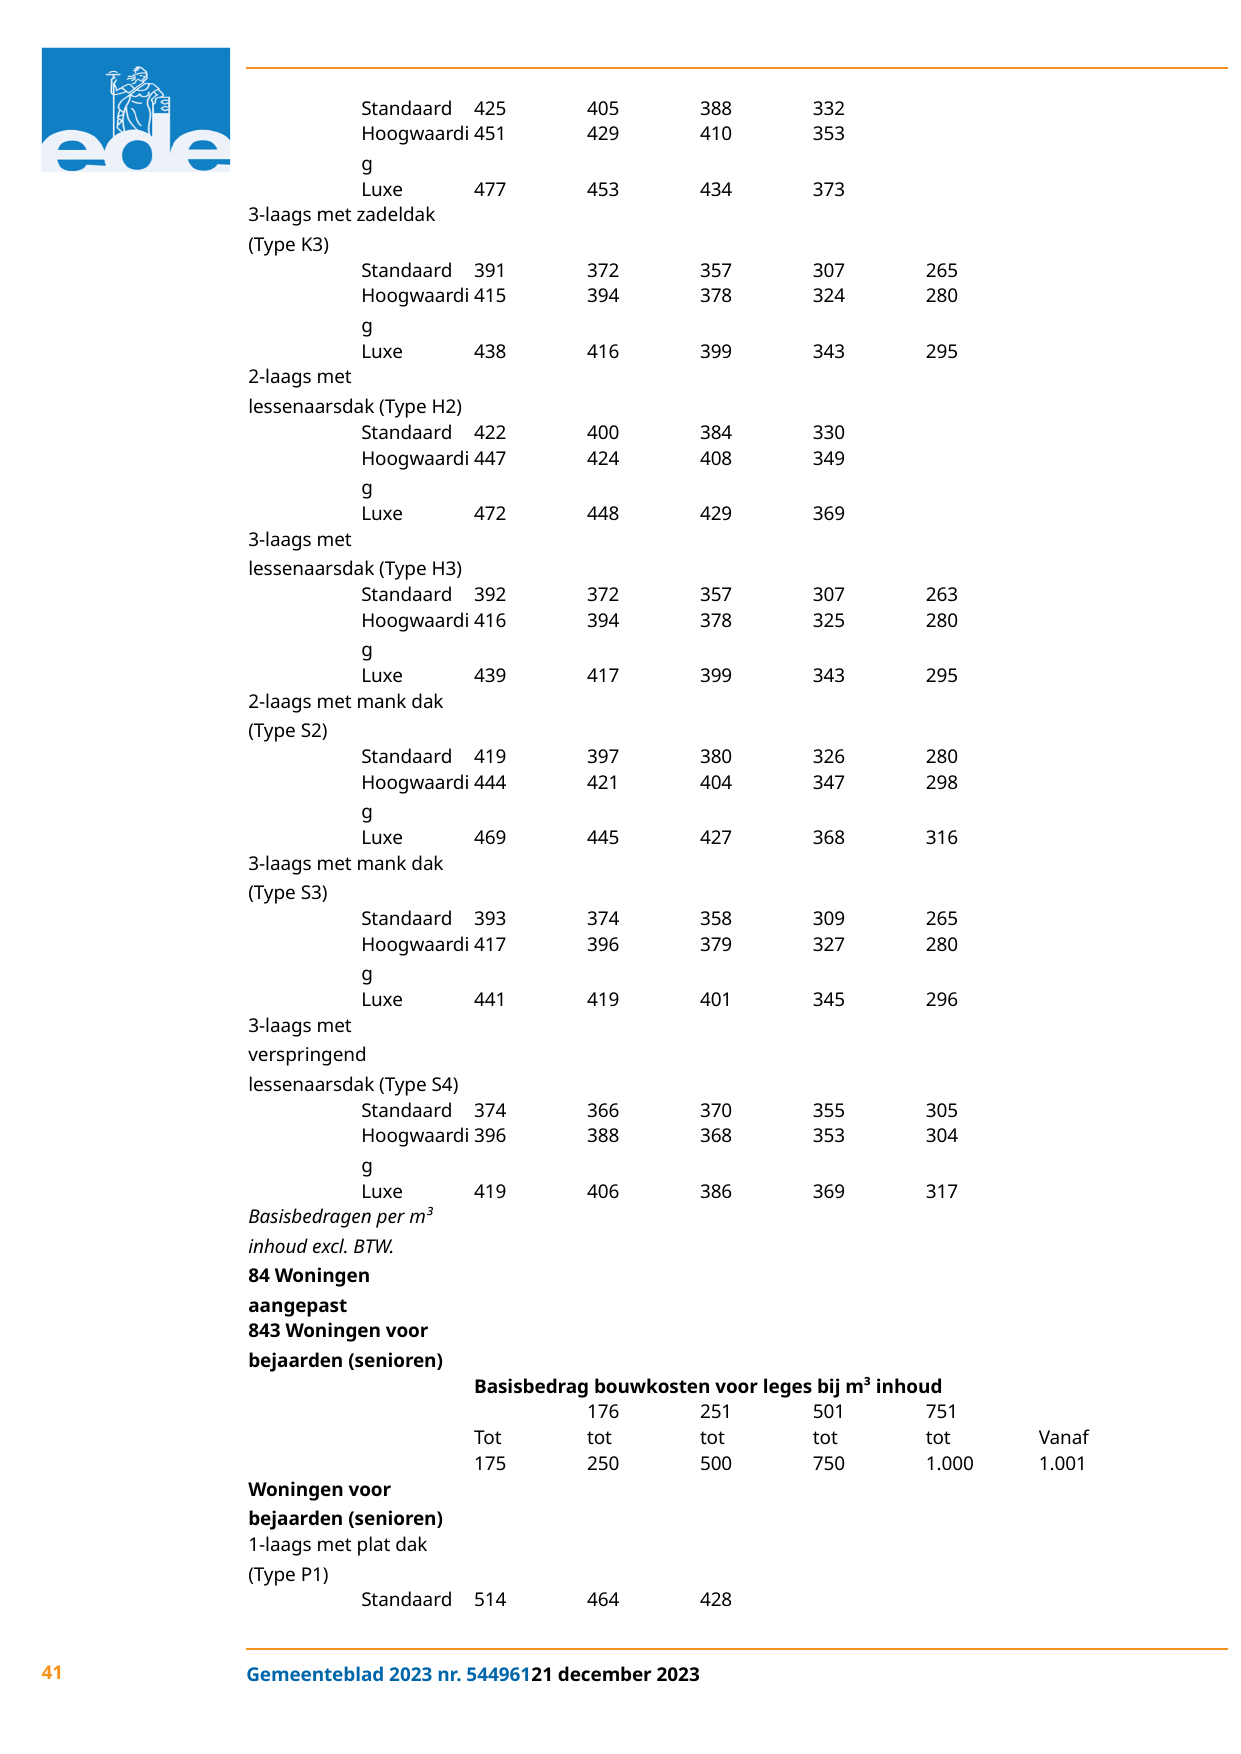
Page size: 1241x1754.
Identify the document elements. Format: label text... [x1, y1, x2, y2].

table_cell 305 [926, 1097, 1038, 1123]
table_cell [926, 445, 1038, 500]
table_cell 3-laags met mank dak (Type S3) [248, 850, 474, 905]
table_cell [474, 688, 587, 743]
table_cell Hoogwaardig [361, 283, 474, 338]
table_cell 453 [587, 176, 700, 202]
table_cell 401 [700, 986, 813, 1012]
table_cell [474, 1476, 587, 1531]
table_cell [474, 1399, 587, 1424]
table_cell [700, 526, 813, 581]
table_cell [1039, 581, 1152, 607]
table_cell 175 [474, 1450, 587, 1476]
table_cell Hoogwaardig [361, 1123, 474, 1178]
table_cell [248, 769, 361, 824]
table_cell 447 [474, 445, 587, 500]
table_cell 394 [587, 607, 700, 662]
table_header [474, 1262, 587, 1318]
table_cell [248, 824, 361, 850]
table_cell 373 [813, 176, 926, 202]
table_cell 176 [587, 1399, 700, 1424]
table_cell Luxe [361, 824, 474, 850]
table_cell [1039, 283, 1152, 338]
table_cell [813, 1531, 926, 1586]
table_cell [587, 1012, 700, 1097]
table_cell [1039, 338, 1152, 364]
table_header [1039, 1262, 1152, 1318]
table_cell [248, 931, 361, 986]
table_cell [813, 1012, 926, 1097]
table_cell Basisbedrag bouwkosten voor leges bij m³ inhoud [474, 1373, 1152, 1399]
table_cell 370 [700, 1097, 813, 1123]
table_cell 358 [700, 905, 813, 931]
table_cell [474, 1531, 587, 1586]
table_cell [248, 905, 361, 931]
table_cell 438 [474, 338, 587, 364]
table_cell [248, 445, 361, 500]
table_cell [248, 1097, 361, 1123]
table_cell [700, 364, 813, 419]
table_cell 445 [587, 824, 700, 850]
table_cell [474, 1204, 587, 1259]
table_cell 355 [813, 1097, 926, 1123]
table_cell Hoogwaardig [361, 607, 474, 662]
table_cell Luxe [361, 662, 474, 688]
table_cell 2-laags met mank dak (Type S2) [248, 688, 474, 743]
table_cell 392 [474, 581, 587, 607]
table_cell 374 [587, 905, 700, 931]
table_cell 343 [813, 338, 926, 364]
picture [41, 47, 231, 172]
table_cell [926, 526, 1038, 581]
table_cell [813, 688, 926, 743]
table_cell 425 [474, 95, 587, 121]
table_cell Hoogwaardig [361, 931, 474, 986]
table_cell 368 [700, 1123, 813, 1178]
table_cell 417 [587, 662, 700, 688]
table_cell 388 [700, 95, 813, 121]
table_cell [474, 850, 587, 905]
table_cell [361, 1399, 474, 1424]
table_cell [474, 1012, 587, 1097]
table_cell [587, 1318, 700, 1373]
table_cell 330 [813, 419, 926, 445]
table_cell 384 [700, 419, 813, 445]
table_cell 394 [587, 283, 700, 338]
table_cell 372 [587, 581, 700, 607]
table_cell [474, 1318, 587, 1373]
table_cell [1039, 500, 1152, 526]
table_cell 416 [587, 338, 700, 364]
table_cell 750 [813, 1450, 926, 1476]
table_cell [587, 850, 700, 905]
table_cell [1039, 176, 1152, 202]
table_cell Standaard [361, 1097, 474, 1123]
table_cell [1039, 202, 1152, 257]
table_cell [587, 688, 700, 743]
table_cell 3-laags met verspringend lessenaarsdak (Type S4) [248, 1012, 474, 1097]
table_cell [474, 202, 587, 257]
table_cell [813, 1586, 926, 1612]
table_header [587, 1262, 700, 1318]
table_cell 280 [926, 931, 1038, 986]
table_cell [1039, 986, 1152, 1012]
table_cell 307 [813, 581, 926, 607]
table_cell [1039, 1204, 1152, 1259]
table_cell [1039, 526, 1152, 581]
table_cell [1039, 607, 1152, 662]
table_cell 343 [813, 662, 926, 688]
table_cell [926, 1531, 1038, 1586]
table_cell 391 [474, 257, 587, 283]
table_cell Vanaf [1039, 1424, 1152, 1450]
table_cell 353 [813, 121, 926, 176]
table_cell 366 [587, 1097, 700, 1123]
table_cell [587, 1531, 700, 1586]
table_cell 751 [926, 1399, 1038, 1424]
table_cell 309 [813, 905, 926, 931]
table_cell 280 [926, 607, 1038, 662]
table_cell [248, 121, 361, 176]
table_cell 388 [587, 1123, 700, 1178]
table_cell [926, 95, 1038, 121]
table_cell 349 [813, 445, 926, 500]
table_cell [1039, 688, 1152, 743]
table_cell [926, 500, 1038, 526]
table_cell [1039, 1318, 1152, 1373]
table_cell [926, 1318, 1038, 1373]
table_cell 304 [926, 1123, 1038, 1178]
table_cell 324 [813, 283, 926, 338]
table_cell [1039, 662, 1152, 688]
table_cell 405 [587, 95, 700, 121]
table_header [700, 1262, 813, 1318]
table_cell 2-laags met lessenaarsdak (Type H2) [248, 364, 474, 419]
table_cell [926, 121, 1038, 176]
table_cell 500 [700, 1450, 813, 1476]
table_cell 400 [587, 419, 700, 445]
table_cell [248, 1178, 361, 1204]
table_cell 325 [813, 607, 926, 662]
table_cell 250 [587, 1450, 700, 1476]
table_cell 378 [700, 607, 813, 662]
table_cell 843 Woningen voor bejaarden (senioren) [248, 1318, 474, 1373]
table_cell Hoogwaardig [361, 445, 474, 500]
table_cell [248, 1424, 361, 1450]
table_cell 280 [926, 283, 1038, 338]
table_cell 1.000 [926, 1450, 1038, 1476]
table_cell 378 [700, 283, 813, 338]
table_cell [1039, 1178, 1152, 1204]
table_cell 307 [813, 257, 926, 283]
table_cell 429 [700, 500, 813, 526]
table_cell [1039, 1123, 1152, 1178]
table_cell [700, 850, 813, 905]
table_cell 295 [926, 338, 1038, 364]
table_cell Standaard [361, 743, 474, 769]
table_cell 422 [474, 419, 587, 445]
table_cell [926, 1204, 1038, 1259]
table_cell [587, 364, 700, 419]
table_cell 396 [587, 931, 700, 986]
table_cell [248, 338, 361, 364]
table_cell Luxe [361, 338, 474, 364]
table_cell [1039, 445, 1152, 500]
table_header [926, 1262, 1038, 1318]
table_cell [1039, 769, 1152, 824]
table_cell [248, 986, 361, 1012]
table_cell [248, 95, 361, 121]
table_cell [700, 1531, 813, 1586]
table_cell [1039, 850, 1152, 905]
table_cell 441 [474, 986, 587, 1012]
table_cell 469 [474, 824, 587, 850]
table_cell Luxe [361, 986, 474, 1012]
table_cell 464 [587, 1586, 700, 1612]
table_cell 444 [474, 769, 587, 824]
table_cell 332 [813, 95, 926, 121]
table_cell 353 [813, 1123, 926, 1178]
table_cell 427 [700, 824, 813, 850]
table_cell 3-laags met lessenaarsdak (Type H3) [248, 526, 474, 581]
table_cell 472 [474, 500, 587, 526]
table_cell Standaard [361, 419, 474, 445]
table_cell [1039, 905, 1152, 931]
table_cell 265 [926, 905, 1038, 931]
table_cell [1039, 257, 1152, 283]
table_cell 415 [474, 283, 587, 338]
table_cell 357 [700, 257, 813, 283]
table_cell [1039, 95, 1152, 121]
table_cell [1039, 1012, 1152, 1097]
table_cell [361, 1450, 474, 1476]
table_cell [1039, 419, 1152, 445]
table_cell [813, 526, 926, 581]
table_cell [248, 1399, 361, 1424]
table_cell [926, 850, 1038, 905]
table_cell [248, 176, 361, 202]
table_cell 379 [700, 931, 813, 986]
table_cell [926, 176, 1038, 202]
table_cell 372 [587, 257, 700, 283]
table_cell 1.001 [1039, 1450, 1152, 1476]
table_cell [813, 202, 926, 257]
table_cell 263 [926, 581, 1038, 607]
table_cell 251 [700, 1399, 813, 1424]
table_cell 429 [587, 121, 700, 176]
table_cell [1039, 743, 1152, 769]
table_cell [587, 1476, 700, 1531]
table_cell [700, 1012, 813, 1097]
table_cell [926, 1586, 1038, 1612]
table_cell 399 [700, 662, 813, 688]
table_cell 417 [474, 931, 587, 986]
table_cell 448 [587, 500, 700, 526]
table_cell 369 [813, 500, 926, 526]
table_cell 326 [813, 743, 926, 769]
table_cell 374 [474, 1097, 587, 1123]
table_header 84 Woningen aangepast [248, 1262, 474, 1318]
table_cell [587, 526, 700, 581]
table_cell [813, 364, 926, 419]
table_cell [926, 1012, 1038, 1097]
table_cell Standaard [361, 95, 474, 121]
table_cell [926, 364, 1038, 419]
table_cell [248, 743, 361, 769]
table_cell 357 [700, 581, 813, 607]
table_cell 439 [474, 662, 587, 688]
table_cell 345 [813, 986, 926, 1012]
table_cell 451 [474, 121, 587, 176]
table_cell [248, 257, 361, 283]
table_cell [813, 1204, 926, 1259]
table_cell [700, 1476, 813, 1531]
table_header [813, 1262, 926, 1318]
table_cell [1039, 1399, 1152, 1424]
table_cell 316 [926, 824, 1038, 850]
table_cell 419 [474, 743, 587, 769]
table_cell [248, 283, 361, 338]
table_cell [248, 1586, 361, 1612]
table_cell 514 [474, 1586, 587, 1612]
table_cell [1039, 1586, 1152, 1612]
table_cell 397 [587, 743, 700, 769]
table_cell tot [926, 1424, 1038, 1450]
table_cell [1039, 364, 1152, 419]
table_cell 406 [587, 1178, 700, 1204]
table_cell Standaard [361, 581, 474, 607]
table_cell 265 [926, 257, 1038, 283]
table_cell [248, 500, 361, 526]
table_cell [1039, 121, 1152, 176]
table_cell 298 [926, 769, 1038, 824]
table_cell [700, 202, 813, 257]
table_cell 369 [813, 1178, 926, 1204]
table_cell 380 [700, 743, 813, 769]
table_cell [1039, 1097, 1152, 1123]
table_cell [587, 202, 700, 257]
table_cell [248, 662, 361, 688]
table_cell [248, 1450, 361, 1476]
table_cell Standaard [361, 257, 474, 283]
table_cell 421 [587, 769, 700, 824]
table_cell [700, 688, 813, 743]
table_cell tot [587, 1424, 700, 1450]
table_cell 404 [700, 769, 813, 824]
table_cell 419 [587, 986, 700, 1012]
table_cell tot [700, 1424, 813, 1450]
table_cell Standaard [361, 1586, 474, 1612]
table_cell 501 [813, 1399, 926, 1424]
table_cell 424 [587, 445, 700, 500]
table_cell 317 [926, 1178, 1038, 1204]
table_cell [1039, 931, 1152, 986]
table_cell 386 [700, 1178, 813, 1204]
table_cell 368 [813, 824, 926, 850]
table_cell [248, 419, 361, 445]
table_cell 396 [474, 1123, 587, 1178]
table_cell [1039, 1476, 1152, 1531]
table_cell [813, 850, 926, 905]
table_cell [587, 1204, 700, 1259]
table_cell 428 [700, 1586, 813, 1612]
table_cell 410 [700, 121, 813, 176]
table_cell 393 [474, 905, 587, 931]
table_cell Standaard [361, 905, 474, 931]
table_cell 477 [474, 176, 587, 202]
table_cell [248, 1123, 361, 1178]
table_cell [361, 1424, 474, 1450]
table_cell Tot [474, 1424, 587, 1450]
table_cell Luxe [361, 176, 474, 202]
table_cell [1039, 1531, 1152, 1586]
table_cell Hoogwaardig [361, 769, 474, 824]
table_cell [813, 1476, 926, 1531]
table_cell [926, 688, 1038, 743]
table_cell Luxe [361, 500, 474, 526]
table_cell Basisbedragen per m³ inhoud excl. BTW. [248, 1204, 474, 1259]
table_cell [248, 581, 361, 607]
table_cell tot [813, 1424, 926, 1450]
table_cell [474, 364, 587, 419]
table_cell 327 [813, 931, 926, 986]
table_cell 280 [926, 743, 1038, 769]
table_cell [700, 1204, 813, 1259]
table_cell 408 [700, 445, 813, 500]
table_cell [474, 526, 587, 581]
table_cell [700, 1318, 813, 1373]
table_cell 1-laags met plat dak (Type P1) [248, 1531, 474, 1586]
table_cell [926, 419, 1038, 445]
table_cell [813, 1318, 926, 1373]
table_cell [248, 1373, 361, 1399]
table_cell [926, 202, 1038, 257]
table_cell [1039, 824, 1152, 850]
table_cell [361, 1373, 474, 1399]
table_cell Woningen voor bejaarden (senioren) [248, 1476, 474, 1531]
table_cell 347 [813, 769, 926, 824]
table_cell 3-laags met zadeldak (Type K3) [248, 202, 474, 257]
table_cell Luxe [361, 1178, 474, 1204]
table_cell 399 [700, 338, 813, 364]
table_cell 416 [474, 607, 587, 662]
table_cell 296 [926, 986, 1038, 1012]
table_cell 434 [700, 176, 813, 202]
table_cell 295 [926, 662, 1038, 688]
table_cell [926, 1476, 1038, 1531]
table_cell Hoogwaardig [361, 121, 474, 176]
table_cell 419 [474, 1178, 587, 1204]
table_cell [248, 607, 361, 662]
